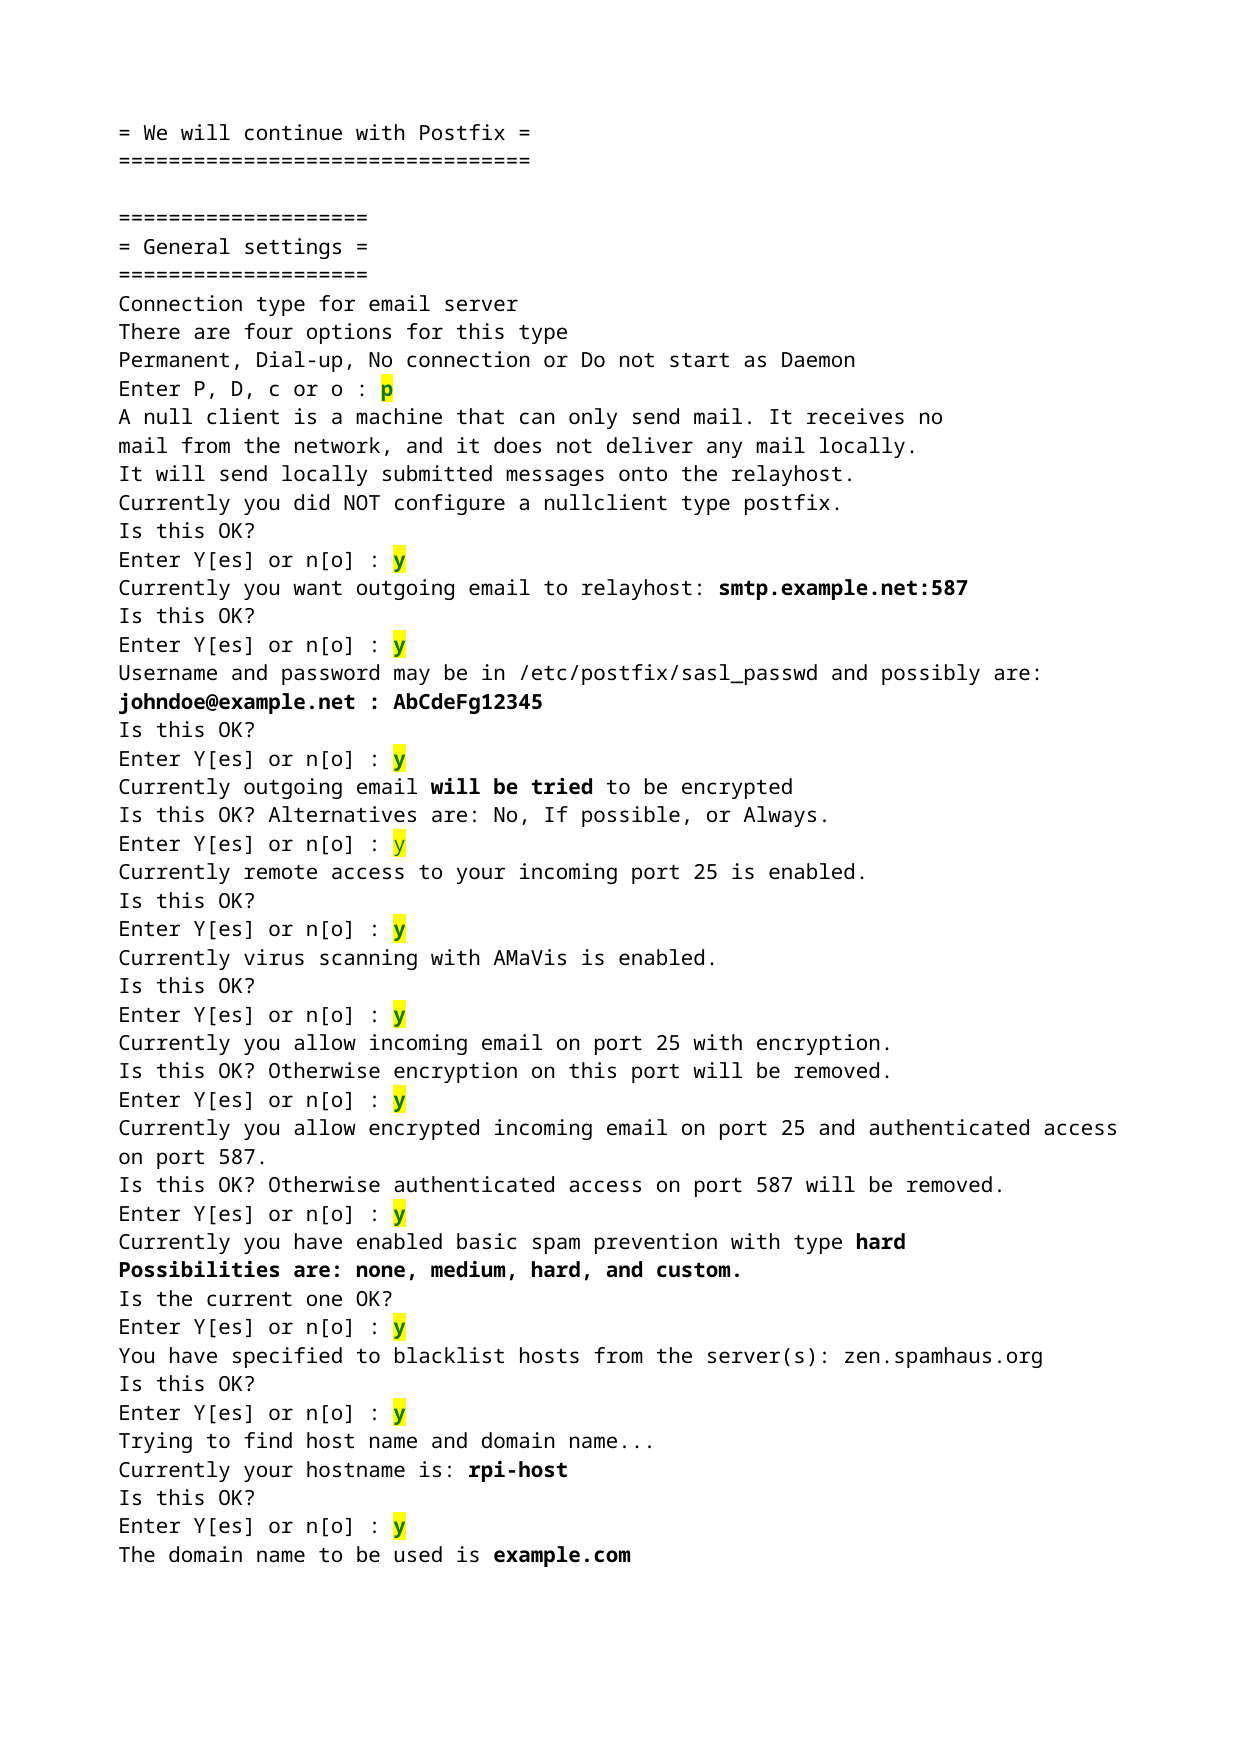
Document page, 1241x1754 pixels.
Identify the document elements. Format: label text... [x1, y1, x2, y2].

text Is this OK? Otherwise encryption on this port will be removed. [118, 1057, 1122, 1085]
text It will send locally submitted messages onto the relayhost. [118, 459, 1122, 488]
text = General settings = [118, 232, 1122, 260]
text = We will continue with Postfix = [118, 118, 1122, 147]
text Is this OK? [118, 886, 1122, 914]
text Enter Y[es] or n[o] : y [118, 1199, 1122, 1227]
text There are four options for this type [118, 317, 1122, 346]
text Currently virus scanning with AMaVis is enabled. [118, 943, 1122, 971]
text Currently you want outgoing email to relayhost: smtp.example.net:587 [118, 573, 1122, 602]
text Enter Y[es] or n[o] : y [118, 744, 1122, 772]
text Possibilities are: none, medium, hard, and custom. [118, 1256, 1122, 1284]
text ==================== [118, 260, 1122, 289]
text Currently you allow encrypted incoming email on port 25 and authenticated access on port 587. [118, 1113, 1122, 1170]
text Enter Y[es] or n[o] : y [118, 545, 1122, 573]
text Is this OK? [118, 715, 1122, 744]
text Is this OK? [118, 516, 1122, 545]
text Currently you have enabled basic spam prevention with type hard [118, 1227, 1122, 1256]
text The domain name to be used is example.com [118, 1540, 1122, 1568]
text Permanent, Dial-up, No connection or Do not start as Daemon [118, 346, 1122, 374]
text Enter Y[es] or n[o] : y [118, 829, 1122, 857]
text A null client is a machine that can only send mail. It receives no [118, 402, 1122, 431]
text Currently you did NOT configure a nullclient type postfix. [118, 488, 1122, 516]
text ==================== [118, 203, 1122, 232]
text Is this OK? Otherwise authenticated access on port 587 will be removed. [118, 1170, 1122, 1199]
text Enter Y[es] or n[o] : y [118, 914, 1122, 943]
text Enter Y[es] or n[o] : y [118, 1312, 1122, 1341]
text Currently you allow incoming email on port 25 with encryption. [118, 1028, 1122, 1057]
text Is this OK? [118, 602, 1122, 630]
text Enter Y[es] or n[o] : y [118, 1000, 1122, 1028]
text ================================= [118, 147, 1122, 175]
text Currently outgoing email will be tried to be encrypted [118, 772, 1122, 801]
text Username and password may be in /etc/postfix/sasl_passwd and possibly are: johndoe@example.net : AbCdeFg12345 [118, 658, 1122, 715]
text Is the current one OK? [118, 1284, 1122, 1312]
text Trying to find host name and domain name... [118, 1426, 1122, 1455]
text Is this OK? [118, 971, 1122, 1000]
text Enter Y[es] or n[o] : y [118, 1398, 1122, 1426]
text You have specified to blacklist hosts from the server(s): zen.spamhaus.org [118, 1341, 1122, 1369]
text Is this OK? Alternatives are: No, If possible, or Always. [118, 801, 1122, 829]
text Enter P, D, c or o : p [118, 374, 1122, 402]
text Is this OK? [118, 1369, 1122, 1398]
text Connection type for email server [118, 289, 1122, 317]
text mail from the network, and it does not deliver any mail locally. [118, 431, 1122, 459]
text Enter Y[es] or n[o] : y [118, 1085, 1122, 1113]
text Is this OK? [118, 1483, 1122, 1512]
text Currently remote access to your incoming port 25 is enabled. [118, 857, 1122, 886]
text Enter Y[es] or n[o] : y [118, 630, 1122, 658]
text Currently your hostname is: rpi-host [118, 1455, 1122, 1483]
text Enter Y[es] or n[o] : y [118, 1512, 1122, 1540]
